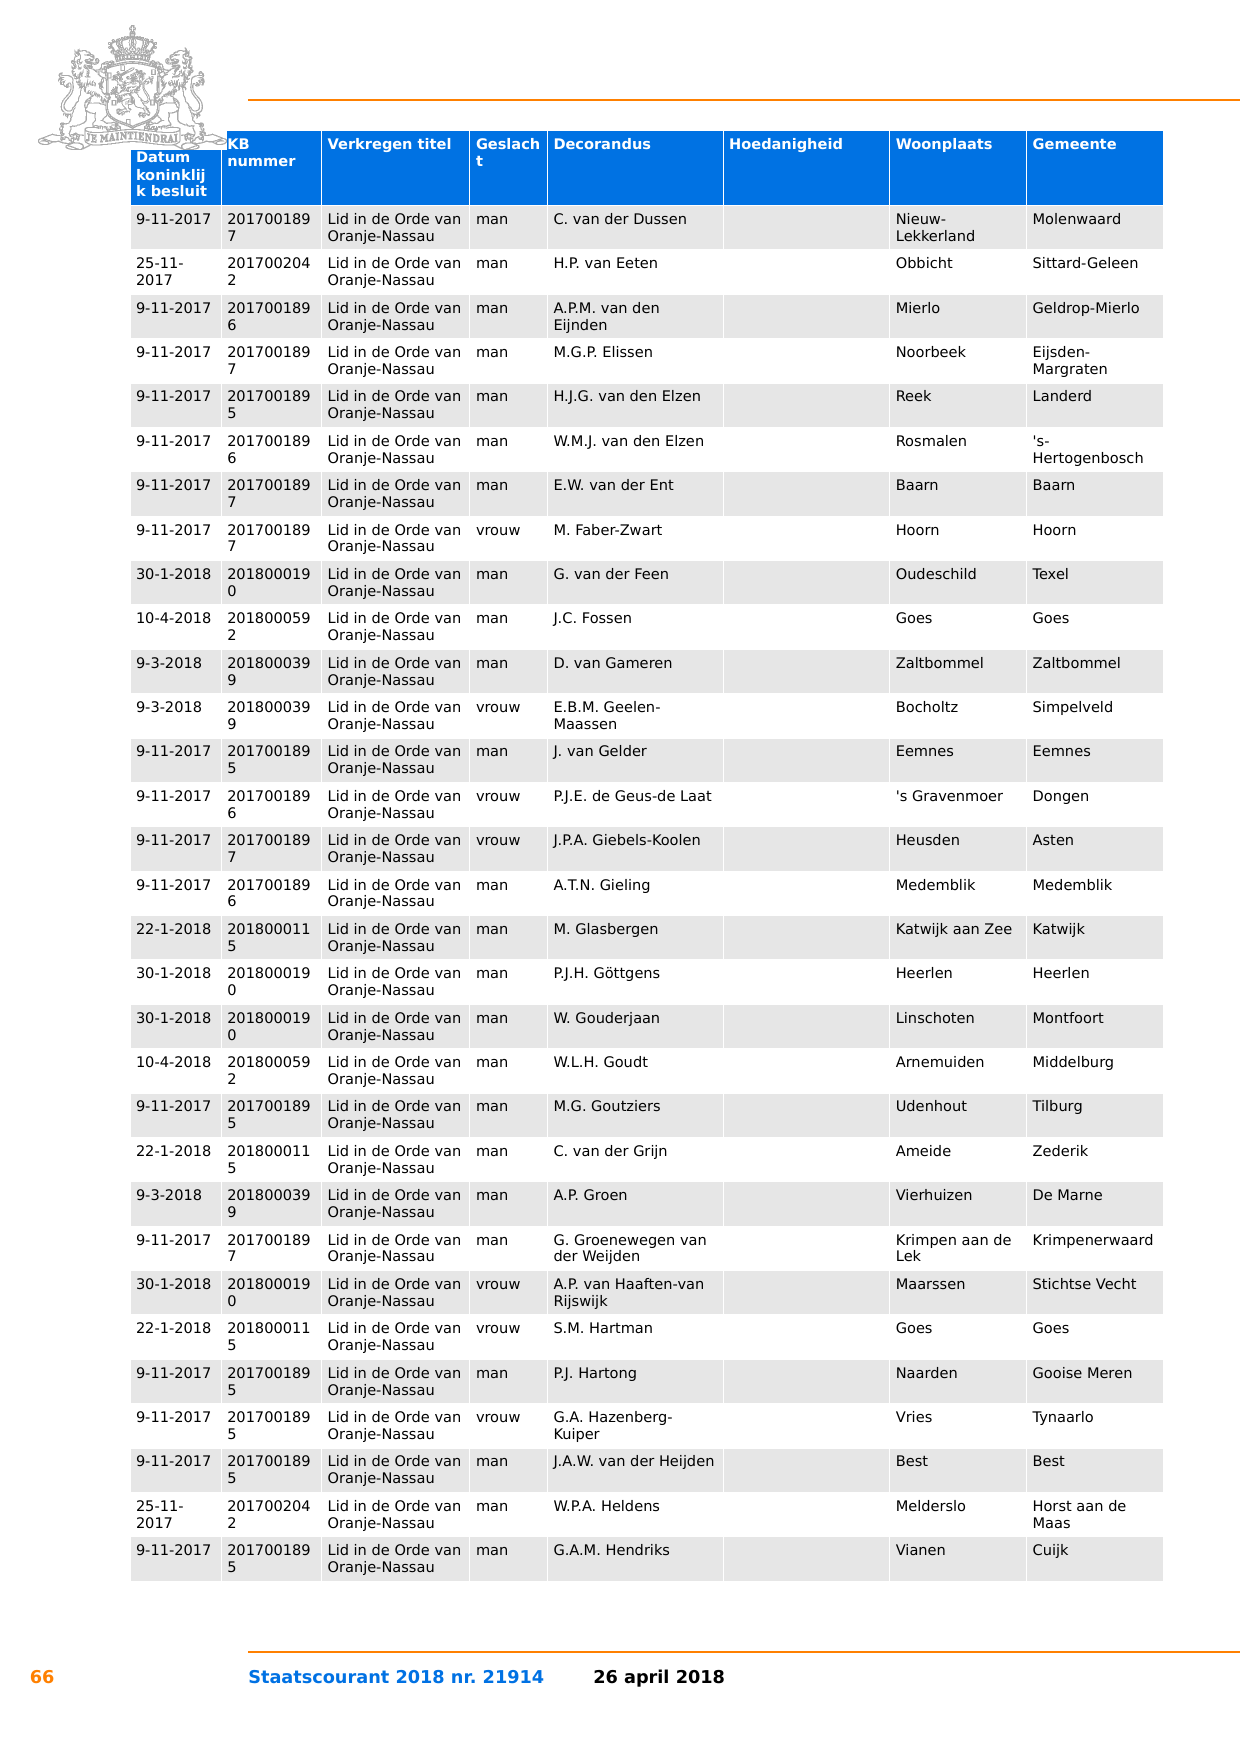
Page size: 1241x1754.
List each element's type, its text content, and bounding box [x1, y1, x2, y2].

table_cell Naarden [890, 1360, 1026, 1403]
table_cell Zaltbommel [1027, 650, 1163, 693]
table_cell Mierlo [890, 295, 1026, 338]
table_cell Lid in de Orde van Oranje-Nassau [322, 1182, 469, 1226]
table_cell Cuijk [1027, 1537, 1163, 1581]
table_cell 2018000190 [222, 561, 321, 604]
table_cell Lid in de Orde van Oranje-Nassau [322, 872, 469, 915]
table_cell 30-1-2018 [131, 561, 221, 604]
table_cell 2017001895 [222, 739, 321, 782]
table_cell man [470, 1005, 547, 1048]
table_cell 9-11-2017 [131, 739, 221, 782]
table_cell Goes [890, 605, 1026, 649]
table_cell 10-4-2018 [131, 605, 221, 649]
table_cell Lid in de Orde van Oranje-Nassau [322, 1094, 469, 1137]
table_cell 22-1-2018 [131, 1315, 221, 1359]
table_cell G.A. Hazenberg-Kuiper [548, 1404, 723, 1447]
table_cell Goes [1027, 605, 1163, 649]
table_header Datum koninklijk besluit [131, 150, 221, 205]
table_cell Arnemuiden [890, 1049, 1026, 1092]
table_cell M.G. Goutziers [548, 1094, 723, 1137]
table_cell G. van der Feen [548, 561, 723, 604]
table_cell [724, 783, 889, 826]
table_cell Lid in de Orde van Oranje-Nassau [322, 1138, 469, 1181]
table_cell man [470, 1138, 547, 1181]
table_cell 's-Hertogenbosch [1027, 428, 1163, 471]
table_cell [724, 872, 889, 915]
table_cell [724, 605, 889, 649]
table_cell Medemblik [890, 872, 1026, 915]
table_cell 9-11-2017 [131, 827, 221, 871]
table_cell Heusden [890, 827, 1026, 871]
table_cell man [470, 428, 547, 471]
table_cell Zederik [1027, 1138, 1163, 1181]
table_cell man [470, 1493, 547, 1536]
table_cell [724, 1271, 889, 1314]
table_cell Lid in de Orde van Oranje-Nassau [322, 1449, 469, 1492]
table_cell D. van Gameren [548, 650, 723, 693]
table_cell Lid in de Orde van Oranje-Nassau [322, 339, 469, 382]
table_cell [724, 827, 889, 871]
table_cell 9-11-2017 [131, 206, 221, 249]
table_cell man [470, 472, 547, 516]
table_cell [724, 1315, 889, 1359]
table_cell 9-3-2018 [131, 1182, 221, 1226]
table_cell Tilburg [1027, 1094, 1163, 1137]
table_cell 2017002042 [222, 250, 321, 294]
table_cell Vries [890, 1404, 1026, 1447]
table_cell 9-11-2017 [131, 1404, 221, 1447]
table_cell De Marne [1027, 1182, 1163, 1226]
table_cell man [470, 561, 547, 604]
table_cell J.C. Fossen [548, 605, 723, 649]
table_cell C. van der Dussen [548, 206, 723, 249]
table_cell Medemblik [1027, 872, 1163, 915]
table_cell Hoorn [1027, 517, 1163, 560]
table_cell [724, 694, 889, 737]
table_cell 9-11-2017 [131, 384, 221, 427]
table_cell Lid in de Orde van Oranje-Nassau [322, 206, 469, 249]
table_cell Obbicht [890, 250, 1026, 294]
table_cell W.M.J. van den Elzen [548, 428, 723, 471]
table_cell Katwijk aan Zee [890, 916, 1026, 959]
table_cell Gooise Meren [1027, 1360, 1163, 1403]
table_cell Eemnes [1027, 739, 1163, 782]
table_cell 30-1-2018 [131, 1005, 221, 1048]
table_cell Lid in de Orde van Oranje-Nassau [322, 1227, 469, 1270]
table_cell 9-11-2017 [131, 295, 221, 338]
table_cell vrouw [470, 1404, 547, 1447]
table_cell G.A.M. Hendriks [548, 1537, 723, 1581]
table_cell Katwijk [1027, 916, 1163, 959]
table_cell E.W. van der Ent [548, 472, 723, 516]
table_cell [724, 428, 889, 471]
table_cell Lid in de Orde van Oranje-Nassau [322, 1005, 469, 1048]
table_cell 2018000399 [222, 1182, 321, 1226]
table_cell 9-11-2017 [131, 428, 221, 471]
table_cell J.A.W. van der Heijden [548, 1449, 723, 1492]
table_header Woonplaats [890, 131, 1026, 205]
table_cell [724, 1449, 889, 1492]
table_cell 2017001897 [222, 1227, 321, 1270]
table_cell [724, 295, 889, 338]
table_cell Goes [1027, 1315, 1163, 1359]
table_cell Lid in de Orde van Oranje-Nassau [322, 827, 469, 871]
table_cell Lid in de Orde van Oranje-Nassau [322, 1493, 469, 1536]
table_cell 2017001895 [222, 1404, 321, 1447]
table_cell 2017002042 [222, 1493, 321, 1536]
table_cell 's Gravenmoer [890, 783, 1026, 826]
table_cell H.P. van Eeten [548, 250, 723, 294]
table_cell A.P. Groen [548, 1182, 723, 1226]
table_cell C. van der Grijn [548, 1138, 723, 1181]
table_cell vrouw [470, 783, 547, 826]
table_cell Middelburg [1027, 1049, 1163, 1092]
table_cell Eemnes [890, 739, 1026, 782]
table_cell M. Faber-Zwart [548, 517, 723, 560]
table_cell 2018000190 [222, 1271, 321, 1314]
table_cell vrouw [470, 827, 547, 871]
table_cell man [470, 1049, 547, 1092]
table_cell 2018000115 [222, 1315, 321, 1359]
table_cell man [470, 650, 547, 693]
table_cell man [470, 960, 547, 1004]
table_cell [724, 1138, 889, 1181]
table_cell M.G.P. Elissen [548, 339, 723, 382]
table_cell Rosmalen [890, 428, 1026, 471]
table_cell 9-11-2017 [131, 472, 221, 516]
table_cell man [470, 206, 547, 249]
table_cell vrouw [470, 517, 547, 560]
table_cell 2017001896 [222, 295, 321, 338]
table_cell Lid in de Orde van Oranje-Nassau [322, 1271, 469, 1314]
table_cell Best [1027, 1449, 1163, 1492]
table_cell J. van Gelder [548, 739, 723, 782]
table_cell 2018000399 [222, 650, 321, 693]
table_cell Lid in de Orde van Oranje-Nassau [322, 1315, 469, 1359]
table_cell 2017001897 [222, 517, 321, 560]
table_header Gemeente [1027, 131, 1163, 205]
table_cell 2018000592 [222, 1049, 321, 1092]
table_cell Lid in de Orde van Oranje-Nassau [322, 783, 469, 826]
table_cell man [470, 1537, 547, 1581]
table_cell Maarssen [890, 1271, 1026, 1314]
table_cell 25-11-2017 [131, 250, 221, 294]
table_cell 9-11-2017 [131, 1360, 221, 1403]
table_cell 9-11-2017 [131, 1537, 221, 1581]
table_cell P.J.E. de Geus-de Laat [548, 783, 723, 826]
table_cell vrouw [470, 1271, 547, 1314]
table_cell Lid in de Orde van Oranje-Nassau [322, 295, 469, 338]
table_cell A.P.M. van den Eijnden [548, 295, 723, 338]
table_cell [724, 1493, 889, 1536]
table_cell Baarn [890, 472, 1026, 516]
table_cell Lid in de Orde van Oranje-Nassau [322, 1049, 469, 1092]
table_cell [724, 384, 889, 427]
table_cell Best [890, 1449, 1026, 1492]
table_cell [724, 206, 889, 249]
table_cell 9-11-2017 [131, 1449, 221, 1492]
table_cell man [470, 295, 547, 338]
table_cell 2018000190 [222, 960, 321, 1004]
table_cell W.P.A. Heldens [548, 1493, 723, 1536]
table_cell man [470, 384, 547, 427]
table_cell J.P.A. Giebels-Koolen [548, 827, 723, 871]
table_cell Lid in de Orde van Oranje-Nassau [322, 1537, 469, 1581]
table_cell Sittard-Geleen [1027, 250, 1163, 294]
table_cell 9-3-2018 [131, 694, 221, 737]
table_cell Lid in de Orde van Oranje-Nassau [322, 605, 469, 649]
table_cell Goes [890, 1315, 1026, 1359]
table_cell Tynaarlo [1027, 1404, 1163, 1447]
table_header Hoedanigheid [724, 131, 889, 205]
table_cell Lid in de Orde van Oranje-Nassau [322, 384, 469, 427]
table_cell [724, 739, 889, 782]
table_cell [724, 339, 889, 382]
table_cell 2017001895 [222, 384, 321, 427]
table_cell G. Groenewegen van der Weijden [548, 1227, 723, 1270]
table_cell Lid in de Orde van Oranje-Nassau [322, 472, 469, 516]
table_cell [724, 650, 889, 693]
table_cell Lid in de Orde van Oranje-Nassau [322, 428, 469, 471]
table_cell 2017001897 [222, 339, 321, 382]
table_cell W. Gouderjaan [548, 1005, 723, 1048]
table_cell man [470, 605, 547, 649]
table_cell 2018000115 [222, 916, 321, 959]
table_cell Dongen [1027, 783, 1163, 826]
table_cell 9-11-2017 [131, 339, 221, 382]
table_cell A.T.N. Gieling [548, 872, 723, 915]
table_cell man [470, 1227, 547, 1270]
table_cell Udenhout [890, 1094, 1026, 1137]
table_cell [724, 1360, 889, 1403]
picture [38, 25, 227, 150]
table_cell 2017001897 [222, 827, 321, 871]
table_cell [724, 1182, 889, 1226]
table_cell Zaltbommel [890, 650, 1026, 693]
table_cell man [470, 1360, 547, 1403]
table_cell Asten [1027, 827, 1163, 871]
table_header Decorandus [548, 131, 723, 205]
table_cell [724, 561, 889, 604]
table_cell P.J.H. Göttgens [548, 960, 723, 1004]
table_cell Linschoten [890, 1005, 1026, 1048]
table_cell Nieuw-Lekkerland [890, 206, 1026, 249]
table_cell [724, 960, 889, 1004]
table_cell Molenwaard [1027, 206, 1163, 249]
table_cell Lid in de Orde van Oranje-Nassau [322, 960, 469, 1004]
table_cell man [470, 1094, 547, 1137]
table_cell 2017001895 [222, 1537, 321, 1581]
table_cell 2017001896 [222, 872, 321, 915]
table_cell 9-3-2018 [131, 650, 221, 693]
table_cell 2018000592 [222, 605, 321, 649]
table_cell Lid in de Orde van Oranje-Nassau [322, 517, 469, 560]
table_cell [724, 1537, 889, 1581]
table_cell man [470, 739, 547, 782]
table_cell [724, 472, 889, 516]
table_cell [724, 1005, 889, 1048]
table_cell Lid in de Orde van Oranje-Nassau [322, 916, 469, 959]
table_cell 2017001895 [222, 1094, 321, 1137]
table_cell 2017001896 [222, 428, 321, 471]
table_cell 30-1-2018 [131, 960, 221, 1004]
table_cell 9-11-2017 [131, 1094, 221, 1137]
table_cell 9-11-2017 [131, 1227, 221, 1270]
table_cell Heerlen [1027, 960, 1163, 1004]
table_cell Lid in de Orde van Oranje-Nassau [322, 561, 469, 604]
table_cell man [470, 1182, 547, 1226]
table_cell Stichtse Vecht [1027, 1271, 1163, 1314]
table_cell [724, 250, 889, 294]
table_cell Landerd [1027, 384, 1163, 427]
table_cell E.B.M. Geelen-Maassen [548, 694, 723, 737]
table_header Verkregen titel [322, 131, 469, 205]
table_cell man [470, 1449, 547, 1492]
table_cell 9-11-2017 [131, 872, 221, 915]
table_cell S.M. Hartman [548, 1315, 723, 1359]
table_cell M. Glasbergen [548, 916, 723, 959]
table_cell [724, 1404, 889, 1447]
table_cell 30-1-2018 [131, 1271, 221, 1314]
table_cell H.J.G. van den Elzen [548, 384, 723, 427]
table_cell Ameide [890, 1138, 1026, 1181]
table_cell 9-11-2017 [131, 517, 221, 560]
table_cell man [470, 916, 547, 959]
table_cell Lid in de Orde van Oranje-Nassau [322, 739, 469, 782]
table_cell man [470, 250, 547, 294]
table_cell 2017001897 [222, 472, 321, 516]
table_cell vrouw [470, 694, 547, 737]
table_cell man [470, 872, 547, 915]
table_cell 2018000190 [222, 1005, 321, 1048]
table_cell [724, 517, 889, 560]
table_cell 2018000399 [222, 694, 321, 737]
table_cell Lid in de Orde van Oranje-Nassau [322, 250, 469, 294]
table_header Geslacht [470, 131, 547, 205]
table_cell [724, 1227, 889, 1270]
table_cell Simpelveld [1027, 694, 1163, 737]
table_cell Eijsden-Margraten [1027, 339, 1163, 382]
table_cell 2017001895 [222, 1449, 321, 1492]
table_cell A.P. van Haaften-van Rijswijk [548, 1271, 723, 1314]
table_cell Vianen [890, 1537, 1026, 1581]
table_cell Krimpen aan de Lek [890, 1227, 1026, 1270]
table_cell Melderslo [890, 1493, 1026, 1536]
table_cell Montfoort [1027, 1005, 1163, 1048]
table_cell Krimpenerwaard [1027, 1227, 1163, 1270]
table_cell 2017001896 [222, 783, 321, 826]
table_cell Vierhuizen [890, 1182, 1026, 1226]
table_cell Heerlen [890, 960, 1026, 1004]
table_cell Oudeschild [890, 561, 1026, 604]
table_cell W.L.H. Goudt [548, 1049, 723, 1092]
table_cell Lid in de Orde van Oranje-Nassau [322, 1404, 469, 1447]
table_cell [724, 916, 889, 959]
table_cell 2017001895 [222, 1360, 321, 1403]
table_cell Noorbeek [890, 339, 1026, 382]
table_cell 2017001897 [222, 206, 321, 249]
table_cell 2018000115 [222, 1138, 321, 1181]
table_cell vrouw [470, 1315, 547, 1359]
table_cell 25-11-2017 [131, 1493, 221, 1536]
table_cell [724, 1049, 889, 1092]
table_cell Geldrop-Mierlo [1027, 295, 1163, 338]
table_header KB nummer [222, 131, 321, 205]
table_cell P.J. Hartong [548, 1360, 723, 1403]
table_cell Lid in de Orde van Oranje-Nassau [322, 650, 469, 693]
table_cell Lid in de Orde van Oranje-Nassau [322, 694, 469, 737]
table_cell man [470, 339, 547, 382]
table_cell Bocholtz [890, 694, 1026, 737]
table_cell Horst aan de Maas [1027, 1493, 1163, 1536]
table_cell 22-1-2018 [131, 916, 221, 959]
table_cell 9-11-2017 [131, 783, 221, 826]
table_cell [724, 1094, 889, 1137]
table_cell Hoorn [890, 517, 1026, 560]
table_cell Lid in de Orde van Oranje-Nassau [322, 1360, 469, 1403]
table_cell Texel [1027, 561, 1163, 604]
table_cell 10-4-2018 [131, 1049, 221, 1092]
table_cell Baarn [1027, 472, 1163, 516]
table_cell 22-1-2018 [131, 1138, 221, 1181]
table_cell Reek [890, 384, 1026, 427]
